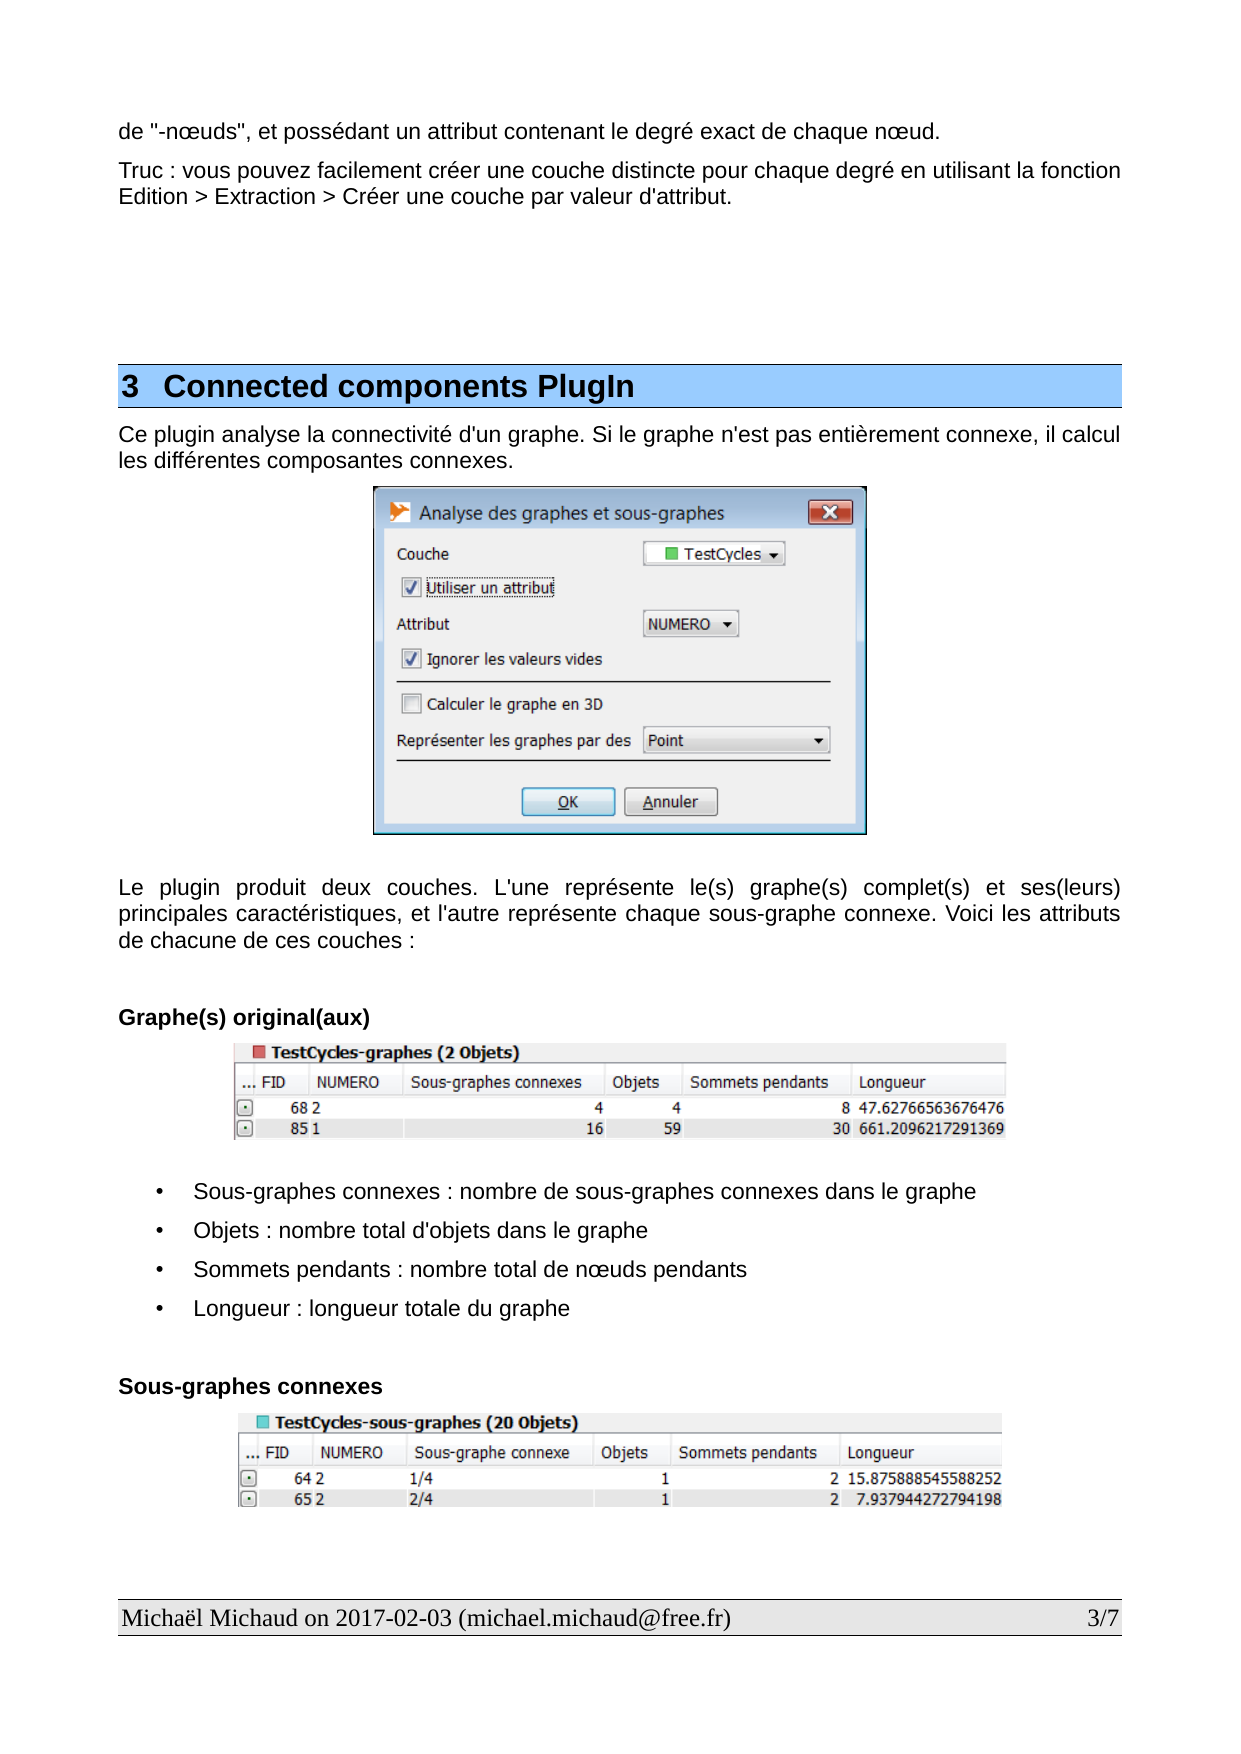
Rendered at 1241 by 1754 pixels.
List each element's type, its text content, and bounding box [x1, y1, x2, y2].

text Truc : vous pouvez facilement créer une couche distincte pour chaque degré en utilisant la fonction Edition > Extraction > Créer une couche par valeur d'attribut. [118, 157, 1122, 210]
text Le plugin produit deux couches. L'une représente le(s) graphe(s) complet(s) et ses(leurs) principales caractéristiques, et l'autre représente chaque sous-graphe connexe. Voici les attributs de chacune de ces couches : [118, 874, 1122, 953]
subtitle Connected components PlugIn [118, 365, 1122, 407]
list Sous-graphes connexes : nombre de sous-graphes connexes dans le graphe [156, 1178, 1122, 1205]
text Ce plugin analyse la connectivité d'un graphe. Si le graphe n'est pas entièrement connexe, il calcul les différentes composantes connexes. [118, 421, 1122, 474]
list Sommets pendants : nombre total de nœuds pendants [156, 1256, 1122, 1282]
picture [373, 486, 867, 835]
text de "-nœuds", et possédant un attribut contenant le degré exact de chaque nœud. [118, 118, 1122, 144]
list Longueur : longueur totale du graphe [156, 1295, 1122, 1321]
list Objets : nombre total d'objets dans le graphe [156, 1217, 1122, 1243]
text Graphe(s) original(aux) [118, 1004, 1122, 1031]
text Sous-graphes connexes [118, 1373, 1122, 1399]
